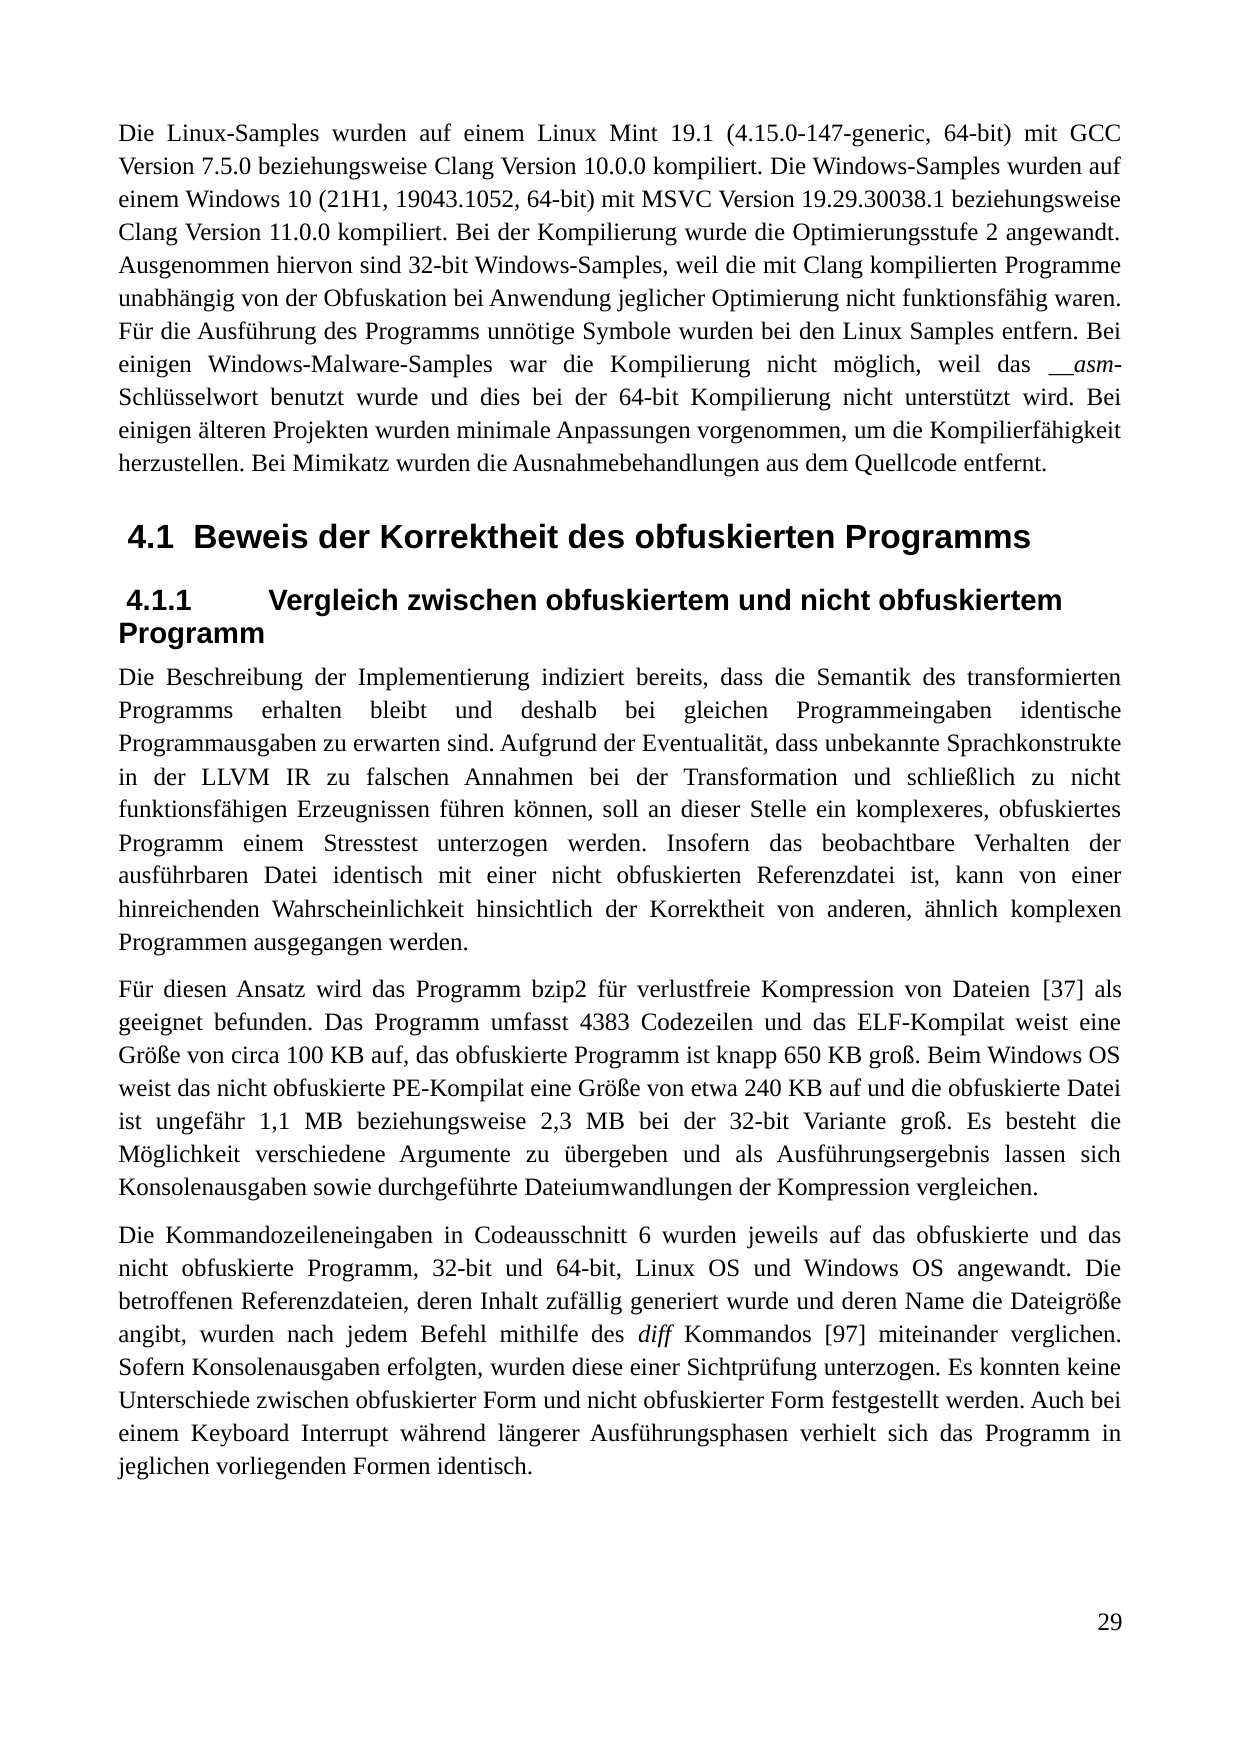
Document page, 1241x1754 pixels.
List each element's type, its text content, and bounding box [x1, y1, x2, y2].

subtitle Vergleich zwischen obfuskiertem und nicht obfuskiertem Programm [118, 582, 1122, 650]
text Die Beschreibung der Implementierung indiziert bereits, dass die Semantik des transformierten Programms erhalten bleibt und deshalb bei gleichen Programmeingaben identische Programmausgaben zu erwarten sind. Aufgrund der Eventualität, dass unbekannte Sprachkonstrukte in der LLVM IR zu falschen Annahmen bei der Transformation und schließlich zu nicht funktionsfähigen Erzeugnissen führen können, soll an dieser Stelle ein komplexeres, obfuskiertes Programm einem Stresstest unterzogen werden. Insofern das beobachtbare Verhalten der ausführbaren Datei identisch mit einer nicht obfuskierten Referenzdatei ist, kann von einer hinreichenden Wahrscheinlichkeit hinsichtlich der Korrektheit von anderen, ähnlich komplexen Programmen ausgegangen werden. [118, 662, 1122, 955]
subtitle Beweis der Korrektheit des obfuskierten Programms [118, 517, 1122, 555]
text Die Kommandozeileneingaben in Codeausschnitt 6 wurden jeweils auf das obfuskierte und das nicht obfuskierte Programm, 32-bit und 64-bit, Linux OS und Windows OS angewandt. Die betroffenen Referenzdateien, deren Inhalt zufällig generiert wurde und deren Name die Dateigröße angibt, wurden nach jedem Befehl mithilfe des diff Kommandos [97] miteinander verglichen. Sofern Konsolenausgaben erfolgten, wurden diese einer Sichtprüfung unterzogen. Es konnten keine Unterschiede zwischen obfuskierter Form und nicht obfuskierter Form festgestellt werden. Auch bei einem Keyboard Interrupt während längerer Ausführungsphasen verhielt sich das Programm in jeglichen vorliegenden Formen identisch. [118, 1220, 1122, 1480]
text Die Linux-Samples wurden auf einem Linux Mint 19.1 (4.15.0-147-generic, 64-bit) mit GCC Version 7.5.0 beziehungsweise Clang Version 10.0.0 kompiliert. Die Windows-Samples wurden auf einem Windows 10 (21H1, 19043.1052, 64-bit) mit MSVC Version 19.29.30038.1 beziehungsweise Clang Version 11.0.0 kompiliert. Bei der Kompilierung wurde die Optimierungsstufe 2 angewandt. Ausgenommen hiervon sind 32-bit Windows-Samples, weil die mit Clang kompilierten Programme unabhängig von der Obfuskation bei Anwendung jeglicher Optimierung nicht funktionsfähig waren. Für die Ausführung des Programms unnötige Symbole wurden bei den Linux Samples entfern. Bei einigen Windows-Malware-Samples war die Kompilierung nicht möglich, weil das __asm-Schlüsselwort benutzt wurde und dies bei der 64-bit Kompilierung nicht unterstützt wird. Bei einigen älteren Projekten wurden minimale Anpassungen vorgenommen, um die Kompilierfähigkeit herzustellen. Bei Mimikatz wurden die Ausnahmebehandlungen aus dem Quellcode entfernt. [118, 118, 1122, 477]
text Für diesen Ansatz wird das Programm bzip2 für verlustfreie Kompression von Dateien [37] als geeignet befunden. Das Programm umfasst 4383 Codezeilen und das ELF-Kompilat weist eine Größe von circa 100 KB auf, das obfuskierte Programm ist knapp 650 KB groß. Beim Windows OS weist das nicht obfuskierte PE-Kompilat eine Größe von etwa 240 KB auf und die obfuskierte Datei ist ungefähr 1,1 MB beziehungsweise 2,3 MB bei der 32-bit Variante groß. Es besteht die Möglichkeit verschiedene Argumente zu übergeben und als Ausführungsergebnis lassen sich Konsolenausgaben sowie durchgeführte Dateiumwandlungen der Kompression vergleichen. [118, 974, 1122, 1201]
